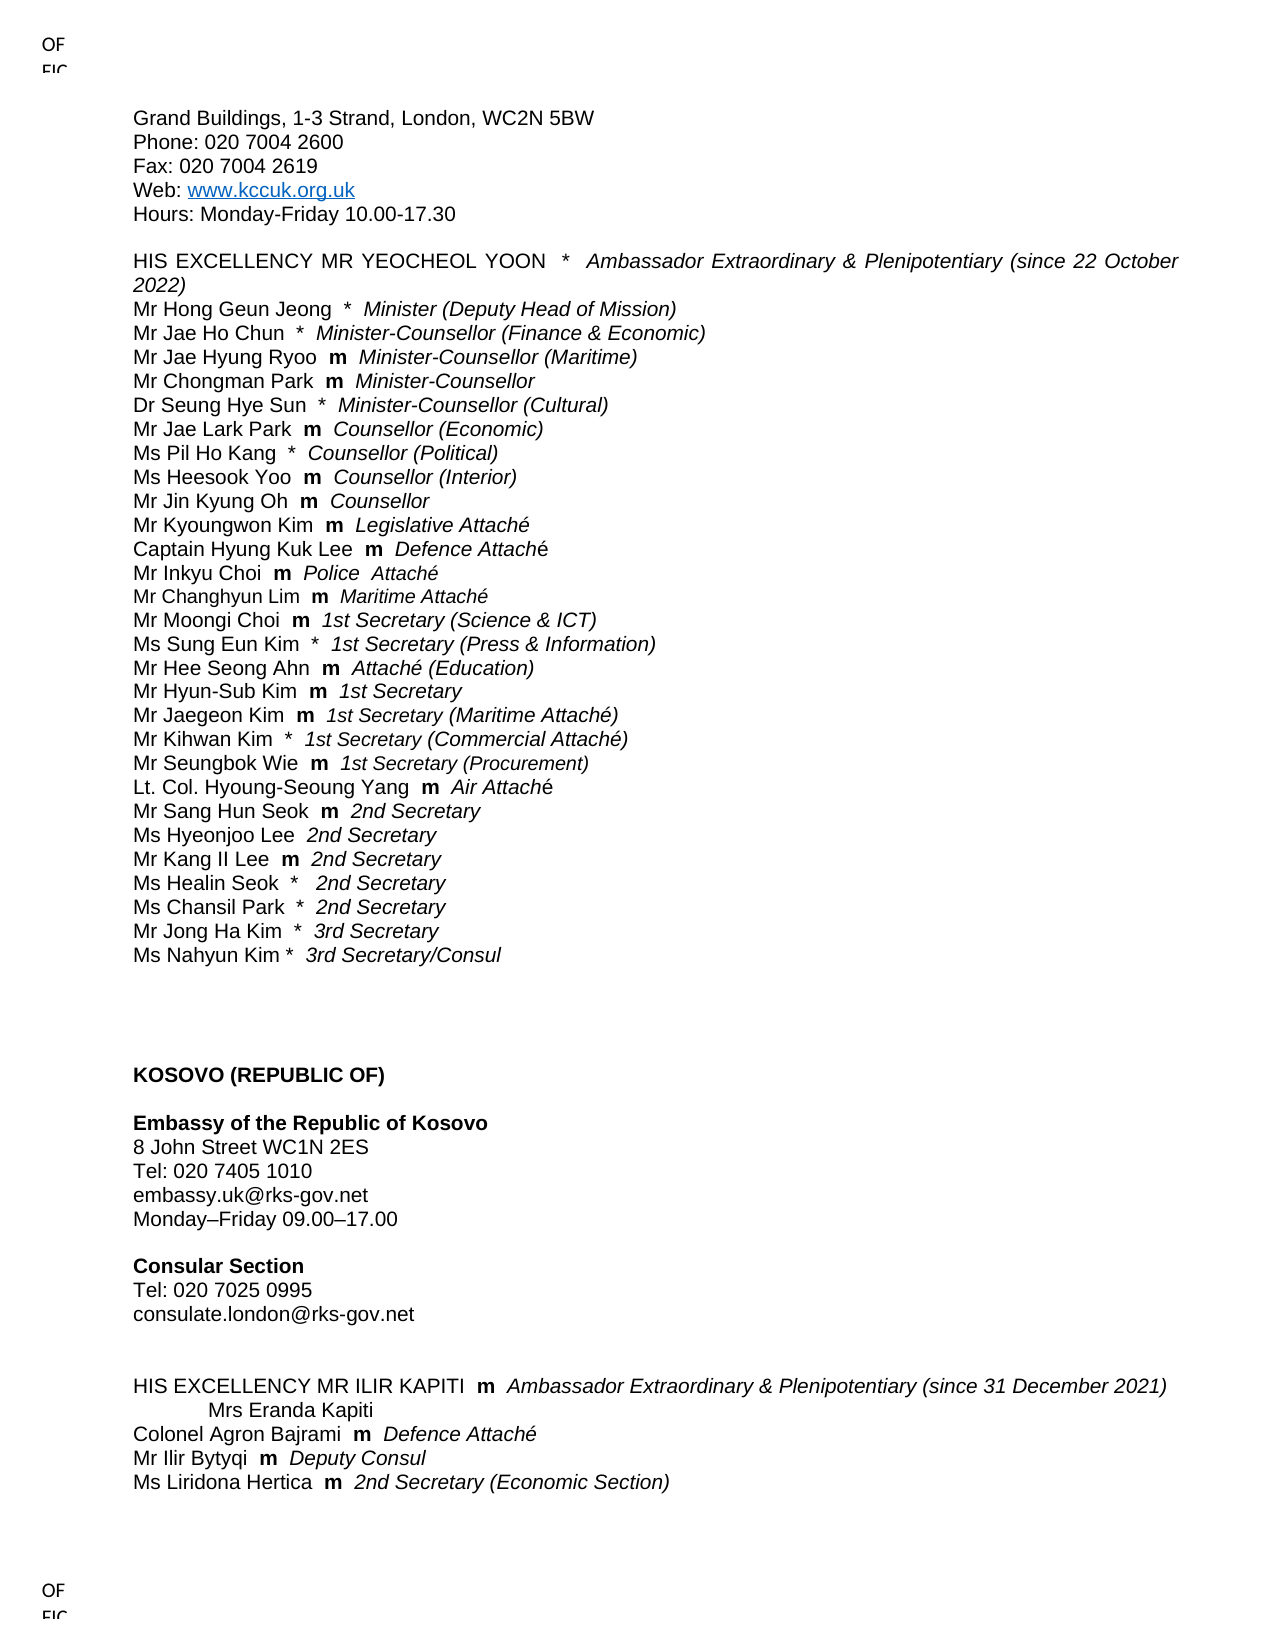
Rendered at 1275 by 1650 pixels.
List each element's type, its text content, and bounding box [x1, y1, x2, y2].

text Mr Inkyu Choi m Police Attaché [133, 561, 1181, 585]
text Mr Moongi Choi m 1st Secretary (Science & ICT) [133, 607, 1181, 631]
text Ms Sung Eun Kim * 1st Secretary (Press & Information) [133, 631, 1181, 655]
text Tel: 020 7405 1010 [133, 1158, 1181, 1182]
text Mr Hyun-Sub Kim m 1st Secretary [133, 679, 1181, 703]
text Captain Hyung Kuk Lee m Defence Attaché [133, 537, 1181, 561]
text Ms Hyeonjoo Lee 2nd Secretary [133, 823, 1181, 847]
text Fax: 020 7004 2619 [133, 153, 1181, 177]
text Mr Jin Kyung Oh m Counsellor [133, 489, 1181, 513]
text HIS EXCELLENCY MR ILIR KAPITI m Ambassador Extraordinary & Plenipotentiary (since 31 December 2021) [133, 1374, 1181, 1398]
text Lt. Col. Hyoung-Seoung Yang m Air Attaché [133, 775, 1181, 799]
text embassy.uk@rks-gov.net [133, 1182, 1181, 1206]
text Tel: 020 7025 0995 [133, 1278, 1181, 1302]
text consulate.london@rks-gov.net [133, 1302, 1181, 1326]
text Dr Seung Hye Sun * Minister-Counsellor (Cultural) [133, 393, 1181, 417]
text Mrs Eranda Kapiti [133, 1398, 1181, 1422]
text Ms Liridona Hertica m 2nd Secretary (Economic Section) [133, 1470, 1181, 1494]
text Mr Seungbok Wie m 1st Secretary (Procurement) [133, 751, 1181, 775]
text Mr Hong Geun Jeong * Minister (Deputy Head of Mission) [133, 297, 1181, 321]
text Ms Heesook Yoo m Counsellor (Interior) [133, 465, 1181, 489]
text Mr Chongman Park m Minister-Counsellor [133, 369, 1181, 393]
text Mr Kang II Lee m 2nd Secretary [133, 847, 1181, 871]
text Web: www.kccuk.org.uk [133, 177, 1181, 201]
text Mr Jae Hyung Ryoo m Minister-Counsellor (Maritime) [133, 345, 1181, 369]
text Colonel Agron Bajrami m Defence Attaché [133, 1422, 1181, 1446]
text Phone: 020 7004 2600 [133, 129, 1181, 153]
text Mr Kihwan Kim * 1st Secretary (Commercial Attaché) [133, 727, 1181, 751]
text Mr Ilir Bytyqi m Deputy Consul [133, 1446, 1181, 1470]
text Hours: Monday-Friday 10.00-17.30 [133, 201, 1181, 225]
text Ms Chansil Park * 2nd Secretary [133, 895, 1181, 919]
text HIS EXCELLENCY MR YEOCHEOL YOON * Ambassador Extraordinary & Plenipotentiary (since 22 October 2022) [133, 249, 1181, 297]
text Embassy of the Republic of Kosovo [133, 1111, 1181, 1134]
text Mr Hee Seong Ahn m Attaché (Education) [133, 655, 1181, 679]
text Ms Nahyun Kim * 3rd Secretary/Consul [133, 943, 1181, 967]
text Mr Changhyun Lim m Maritime Attaché [133, 585, 1181, 607]
text Mr Jaegeon Kim m 1st Secretary (Maritime Attaché) [133, 703, 1181, 727]
text Ms Healin Seok * 2nd Secretary [133, 871, 1181, 895]
text Consular Section [133, 1254, 1181, 1278]
text Mr Jong Ha Kim * 3rd Secretary [133, 919, 1181, 943]
text Grand Buildings, 1-3 Strand, London, WC2N 5BW [133, 106, 1181, 129]
text 8 John Street WC1N 2ES [133, 1134, 1181, 1158]
text Mr Jae Ho Chun * Minister-Counsellor (Finance & Economic) [133, 321, 1181, 345]
text Mr Jae Lark Park m Counsellor (Economic) [133, 417, 1181, 441]
text Mr Sang Hun Seok m 2nd Secretary [133, 799, 1181, 823]
text Mr Kyoungwon Kim m Legislative Attaché [133, 513, 1181, 537]
text KOSOVO (REPUBLIC OF) [133, 1063, 1181, 1087]
text Ms Pil Ho Kang * Counsellor (Political) [133, 441, 1181, 465]
text Monday–Friday 09.00–17.00 [133, 1206, 1181, 1230]
